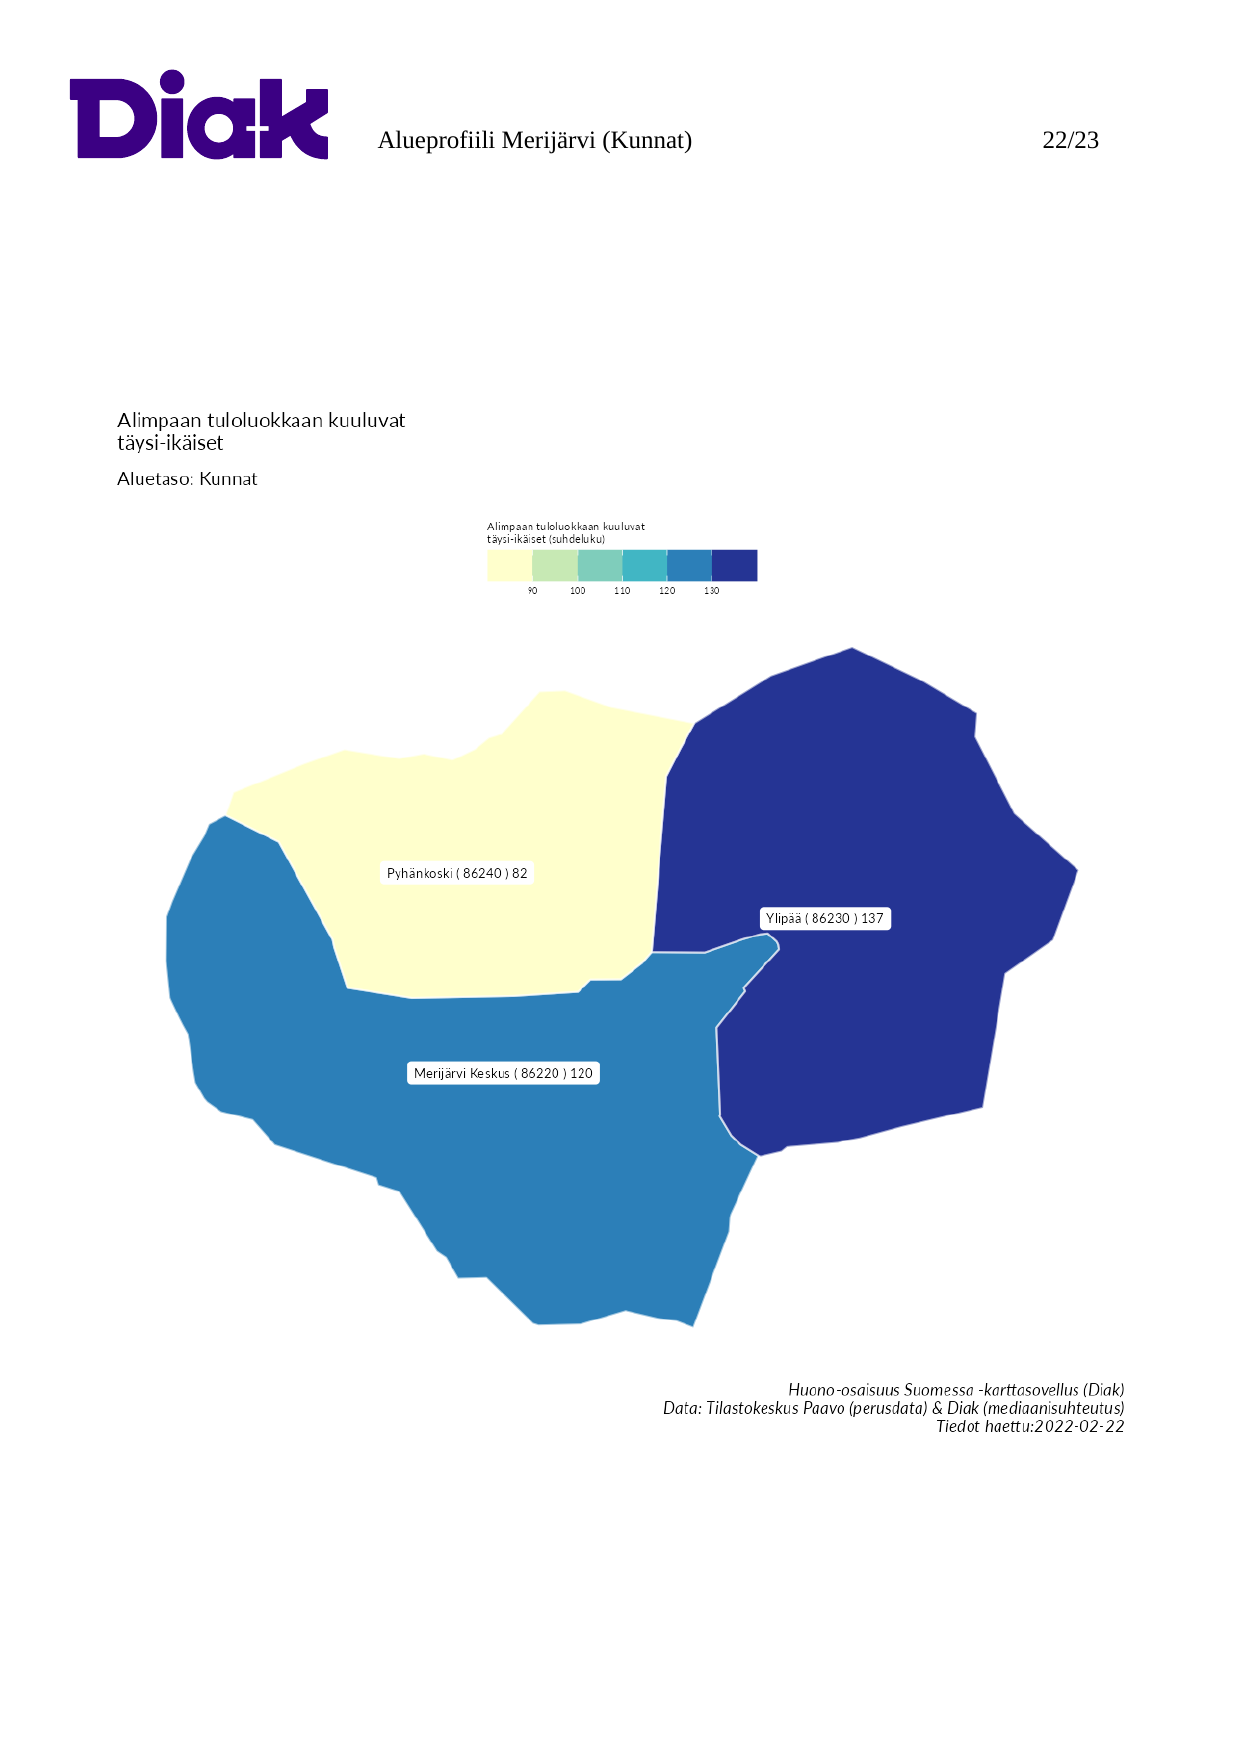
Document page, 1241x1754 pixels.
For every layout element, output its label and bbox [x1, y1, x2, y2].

picture [61, 196, 1179, 1651]
